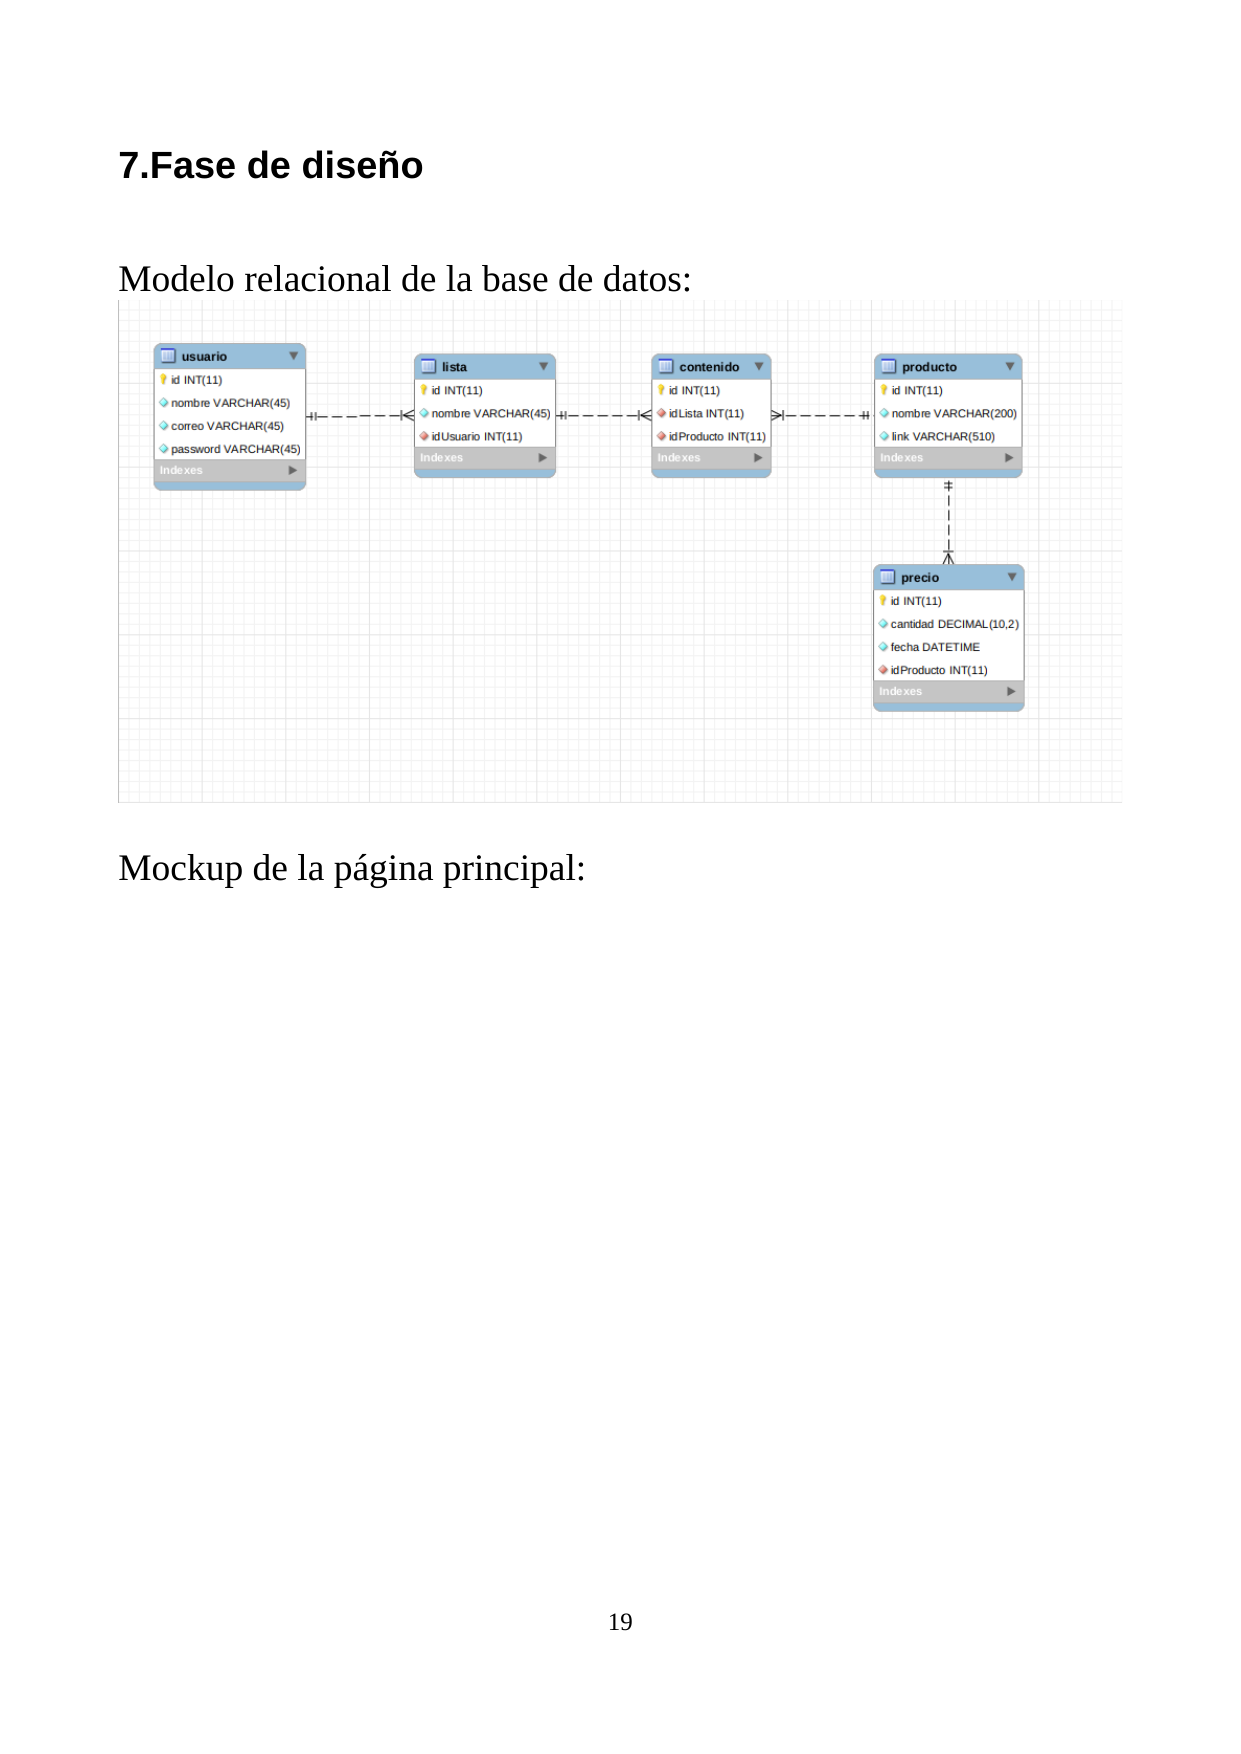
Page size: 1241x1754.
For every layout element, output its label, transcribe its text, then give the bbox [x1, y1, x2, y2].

text Mockup de la página principal: [118, 846, 1122, 889]
subtitle 7.Fase de diseño [118, 143, 1122, 187]
picture [118, 300, 1123, 803]
text Modelo relacional de la base de datos: [118, 257, 1122, 300]
